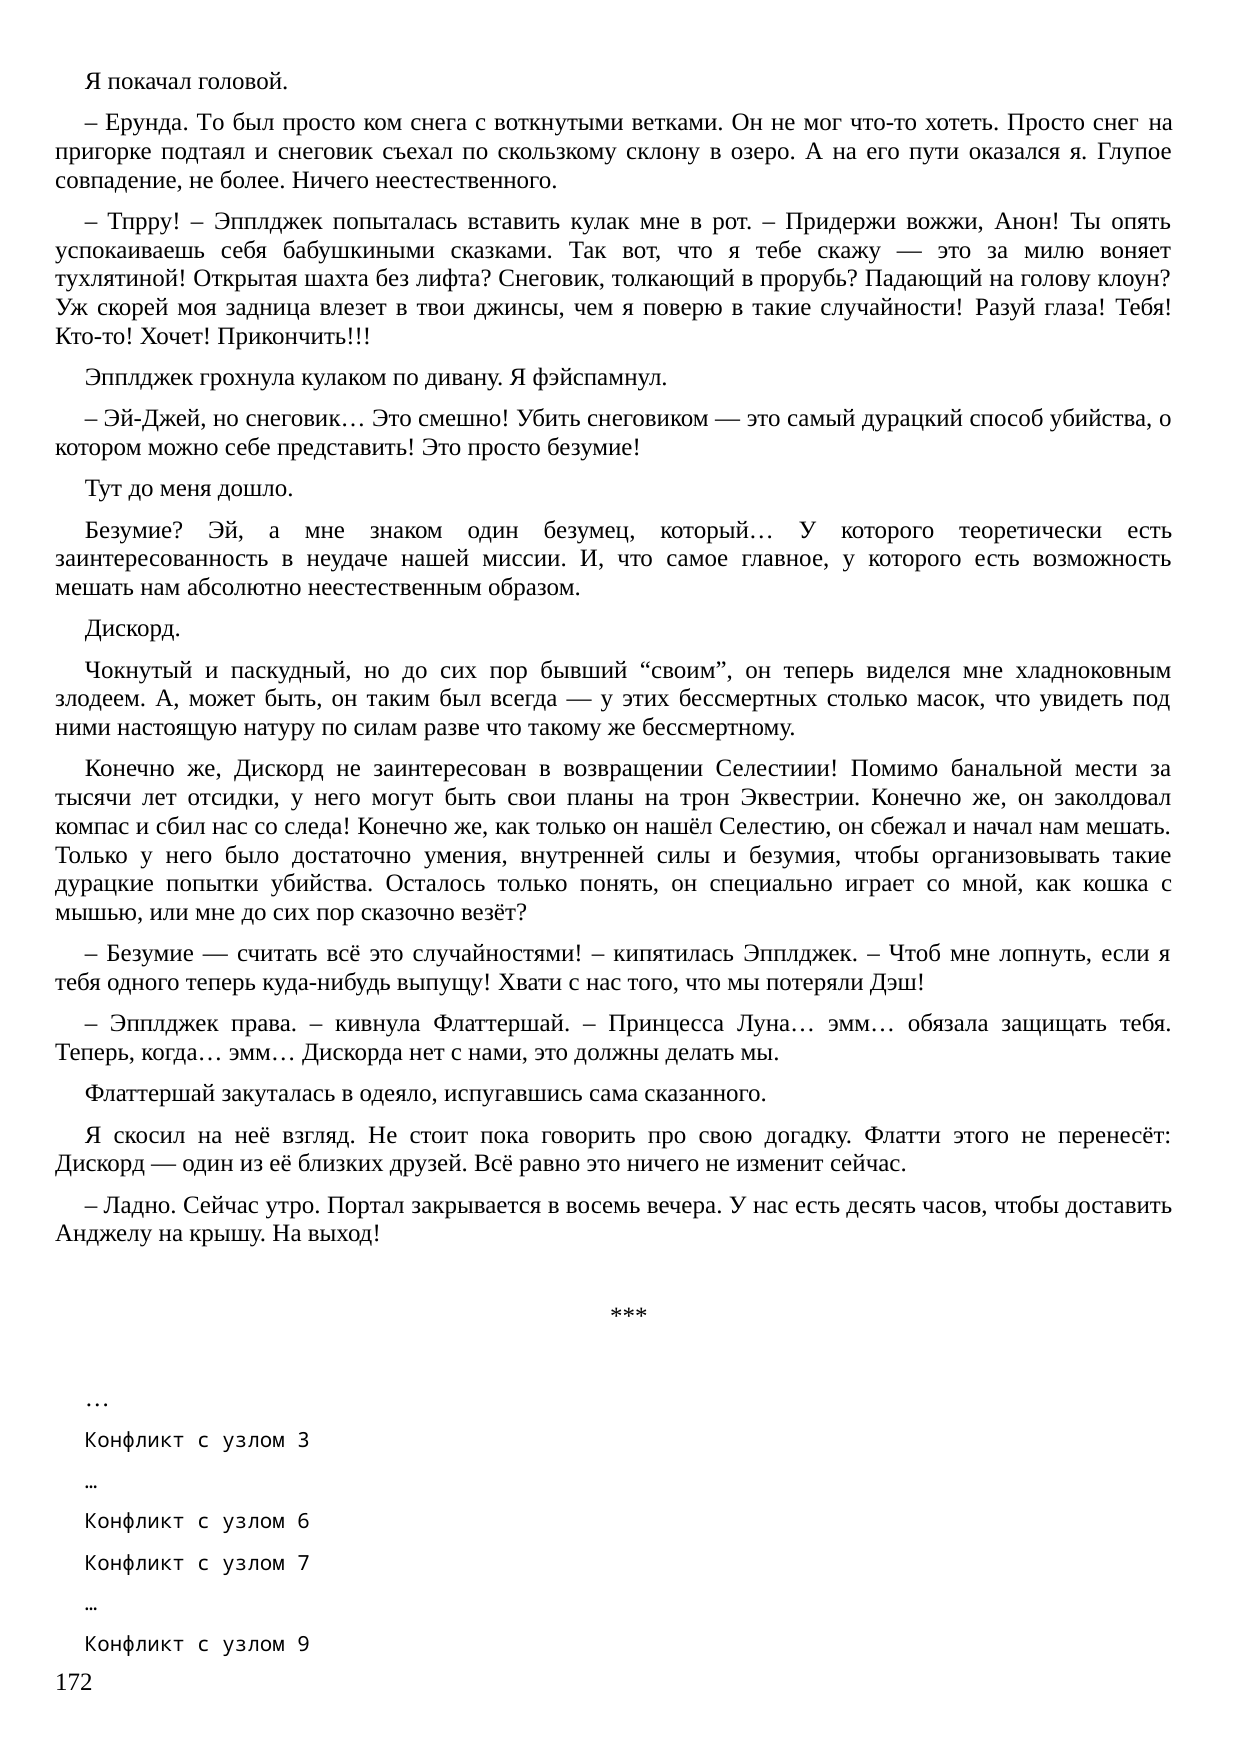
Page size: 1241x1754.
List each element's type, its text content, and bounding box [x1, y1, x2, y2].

text – Тпрру! – Эпплджек попыталась вставить кулак мне в рот. – Придержи вожжи, Анон! Ты опять успокаиваешь себя бабушкиными сказками. Так вот, что я тебе скажу — это за милю воняет тухлятиной! Открытая шахта без лифта? Снеговик, толкающий в прорубь? Падающий на голову клоун? Уж скорей моя задница влезет в твои джинсы, чем я поверю в такие случайности! Разуй глаза! Тебя! Кто-то! Хочет! Прикончить!!! [55, 206, 1173, 350]
text Конфликт с узлом 7 [55, 1548, 1173, 1576]
text – Безумие — считать всё это случайностями! – кипятилась Эпплджек. – Чтоб мне лопнуть, если я тебя одного теперь куда-нибудь выпущу! Хвати с нас того, что мы потеряли Дэш! [55, 938, 1173, 996]
text Конфликт с узлом 6 [55, 1507, 1173, 1535]
text Тут до меня дошло. [55, 473, 1173, 502]
text Дискорд. [55, 613, 1173, 642]
text Я покачал головой. [55, 66, 1173, 95]
text Чокнутый и паскудный, но до сих пор бывший “своим”, он теперь виделся мне хладноковным злодеем. А, может быть, он таким был всегда — у этих бессмертных столько масок, что увидеть под ними настоящую натуру по силам разве что такому же бессмертному. [55, 655, 1173, 741]
text *** [55, 1301, 1173, 1330]
text Эпплджек грохнула кулаком по дивану. Я фэйспамнул. [55, 362, 1173, 391]
text – Ерунда. То был просто ком снега с воткнутыми ветками. Он не мог что-то хотеть. Просто снег на пригорке подтаял и снеговик съехал по скользкому склону в озеро. А на его пути оказался я. Глупое совпадение, не более. Ничего неестественного. [55, 107, 1173, 193]
text … [55, 1588, 1173, 1617]
text Я скосил на неё взгляд. Не стоит пока говорить про свою догадку. Флатти этого не перенесёт: Дискорд — один из её близких друзей. Всё равно это ничего не изменит сейчас. [55, 1120, 1173, 1177]
text Конфликт с узлом 3 [55, 1425, 1173, 1453]
text – Ладно. Сейчас утро. Портал закрывается в восемь вечера. У нас есть десять часов, чтобы доставить Анджелу на крышу. На выход! [55, 1190, 1173, 1247]
text – Эй-Джей, но снеговик… Это смешно! Убить снеговиком — это самый дурацкий способ убийства, о котором можно себе представить! Это просто безумие! [55, 403, 1173, 461]
text Безумие? Эй, а мне знаком один безумец, который… У которого теоретически есть заинтересованность в неудаче нашей миссии. И, что самое главное, у которого есть возможность мешать нам абсолютно неестественным образом. [55, 515, 1173, 601]
text Конечно же, Дискорд не заинтересован в возвращении Селестиии! Помимо банальной мести за тысячи лет отсидки, у него могут быть свои планы на трон Эквестрии. Конечно же, он заколдовал компас и сбил нас со следа! Конечно же, как только он нашёл Селестию, он сбежал и начал нам мешать. Только у него было достаточно умения, внутренней силы и безумия, чтобы организовывать такие дурацкие попытки убийства. Осталось только понять, он специально играет со мной, как кошка с мышью, или мне до сих пор сказочно везёт? [55, 753, 1173, 926]
text … [55, 1383, 1173, 1412]
text Конфликт с узлом 9 [55, 1629, 1173, 1658]
text … [55, 1466, 1173, 1494]
text – Эпплджек права. – кивнула Флаттершай. – Принцесса Луна… эмм… обязала защищать тебя. Теперь, когда… эмм… Дискорда нет с нами, это должны делать мы. [55, 1008, 1173, 1066]
text Флаттершай закуталась в одеяло, испугавшись сама сказанного. [55, 1078, 1173, 1107]
